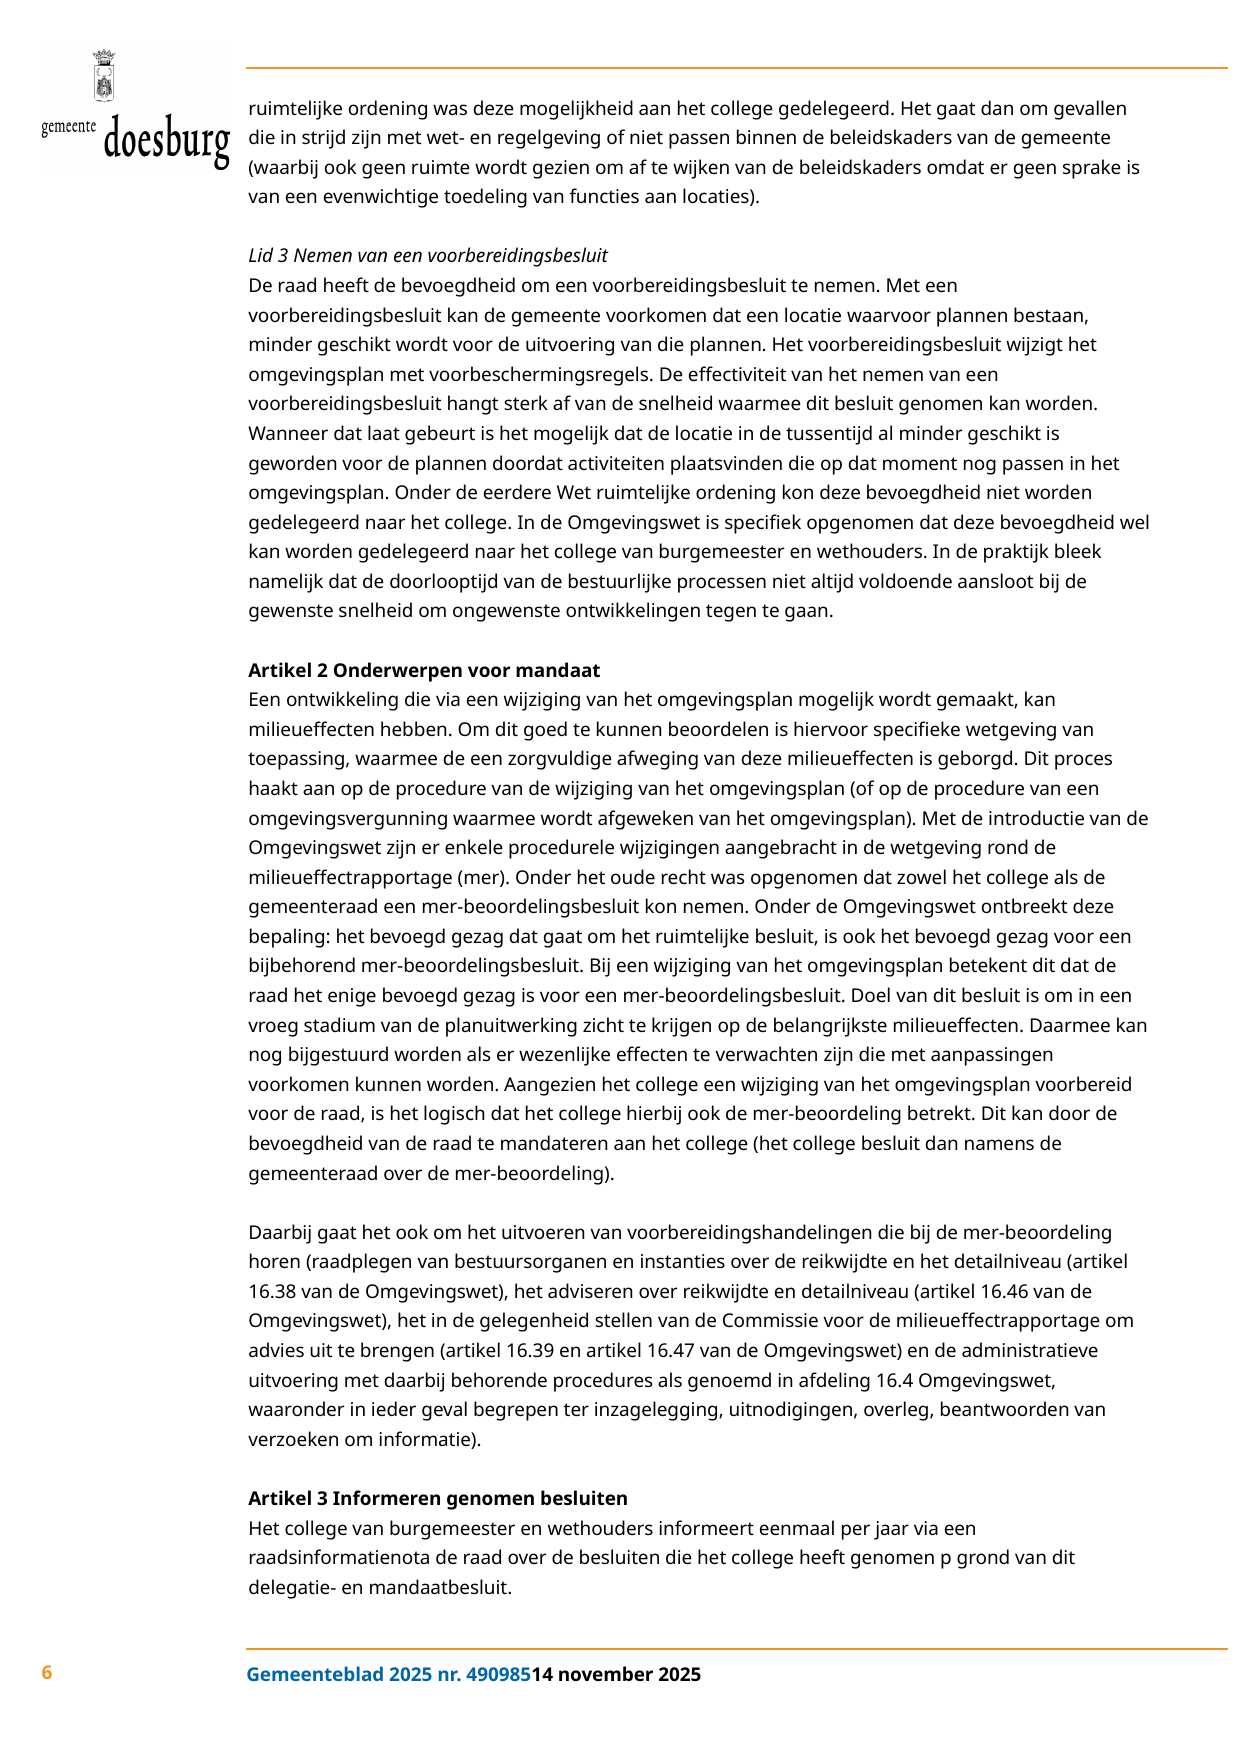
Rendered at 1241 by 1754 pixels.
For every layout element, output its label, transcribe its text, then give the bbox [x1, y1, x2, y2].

picture [41, 47, 231, 172]
text De raad heeft de bevoegdheid om een voorbereidingsbesluit te nemen. Met een voorbereidingsbesluit kan de gemeente voorkomen dat een locatie waarvoor plannen bestaan, minder geschikt wordt voor de uitvoering van die plannen. Het voorbereidingsbesluit wijzigt het omgevingsplan met voorbeschermingsregels. De effectiviteit van het nemen van een voorbereidingsbesluit hangt sterk af van de snelheid waarmee dit besluit genomen kan worden. Wanneer dat laat gebeurt is het mogelijk dat de locatie in de tussentijd al minder geschikt is geworden voor de plannen doordat activiteiten plaatsvinden die op dat moment nog passen in het omgevingsplan. Onder de eerdere Wet ruimtelijke ordening kon deze bevoegdheid niet worden gedelegeerd naar het college. In de Omgevingswet is specifiek opgenomen dat deze bevoegdheid wel kan worden gedelegeerd naar het college van burgemeester en wethouders. In de praktijk bleek namelijk dat de doorlooptijd van de bestuurlijke processen niet altijd voldoende aansloot bij de gewenste snelheid om ongewenste ontwikkelingen tegen te gaan. [248, 272, 1152, 623]
text Daarbij gaat het ook om het uitvoeren van voorbereidingshandelingen die bij de mer-beoordeling horen (raadplegen van bestuursorganen en instanties over de reikwijdte en het detailniveau (artikel 16.38 van de Omgevingswet), het adviseren over reikwijdte en detailniveau (artikel 16.46 van de Omgevingswet), het in de gelegenheid stellen van de Commissie voor de milieueffectrapportage om advies uit te brengen (artikel 16.39 en artikel 16.47 van de Omgevingswet) en de administratieve uitvoering met daarbij behorende procedures als genoemd in afdeling 16.4 Omgevingswet, waaronder in ieder geval begrepen ter inzagelegging, uitnodigingen, overleg, beantwoorden van verzoeken om informatie). [248, 1219, 1152, 1452]
text Het college van burgemeester en wethouders informeert eenmaal per jaar via een raadsinformatienota de raad over de besluiten die het college heeft genomen p grond van dit delegatie- en mandaatbesluit. [248, 1515, 1152, 1600]
text Lid 3 Nemen van een voorbereidingsbesluit [248, 243, 1152, 268]
text Artikel 2 Onderwerpen voor mandaat [248, 657, 1152, 683]
text ruimtelijke ordening was deze mogelijkheid aan het college gedelegeerd. Het gaat dan om gevallen die in strijd zijn met wet- en regelgeving of niet passen binnen de beleidskaders van de gemeente (waarbij ook geen ruimte wordt gezien om af te wijken van de beleidskaders omdat er geen sprake is van een evenwichtige toedeling van functies aan locaties). [248, 95, 1152, 209]
text Een ontwikkeling die via een wijziging van het omgevingsplan mogelijk wordt gemaakt, kan milieueffecten hebben. Om dit goed te kunnen beoordelen is hiervoor specifieke wetgeving van toepassing, waarmee de een zorgvuldige afweging van deze milieueffecten is geborgd. Dit proces haakt aan op de procedure van de wijziging van het omgevingsplan (of op de procedure van een omgevingsvergunning waarmee wordt afgeweken van het omgevingsplan). Met de introductie van de Omgevingswet zijn er enkele procedurele wijzigingen aangebracht in de wetgeving rond de milieueffectrapportage (mer). Onder het oude recht was opgenomen dat zowel het college als de gemeenteraad een mer-beoordelingsbesluit kon nemen. Onder de Omgevingswet ontbreekt deze bepaling: het bevoegd gezag dat gaat om het ruimtelijke besluit, is ook het bevoegd gezag voor een bijbehorend mer-beoordelingsbesluit. Bij een wijziging van het omgevingsplan betekent dit dat de raad het enige bevoegd gezag is voor een mer-beoordelingsbesluit. Doel van dit besluit is om in een vroeg stadium van de planuitwerking zicht te krijgen op de belangrijkste milieueffecten. Daarmee kan nog bijgestuurd worden als er wezenlijke effecten te verwachten zijn die met aanpassingen voorkomen kunnen worden. Aangezien het college een wijziging van het omgevingsplan voorbereid voor de raad, is het logisch dat het college hierbij ook de mer-beoordeling betrekt. Dit kan door de bevoegdheid van de raad te mandateren aan het college (het college besluit dan namens de gemeenteraad over de mer-beoordeling). [248, 686, 1152, 1186]
text Artikel 3 Informeren genomen besluiten [248, 1485, 1152, 1511]
